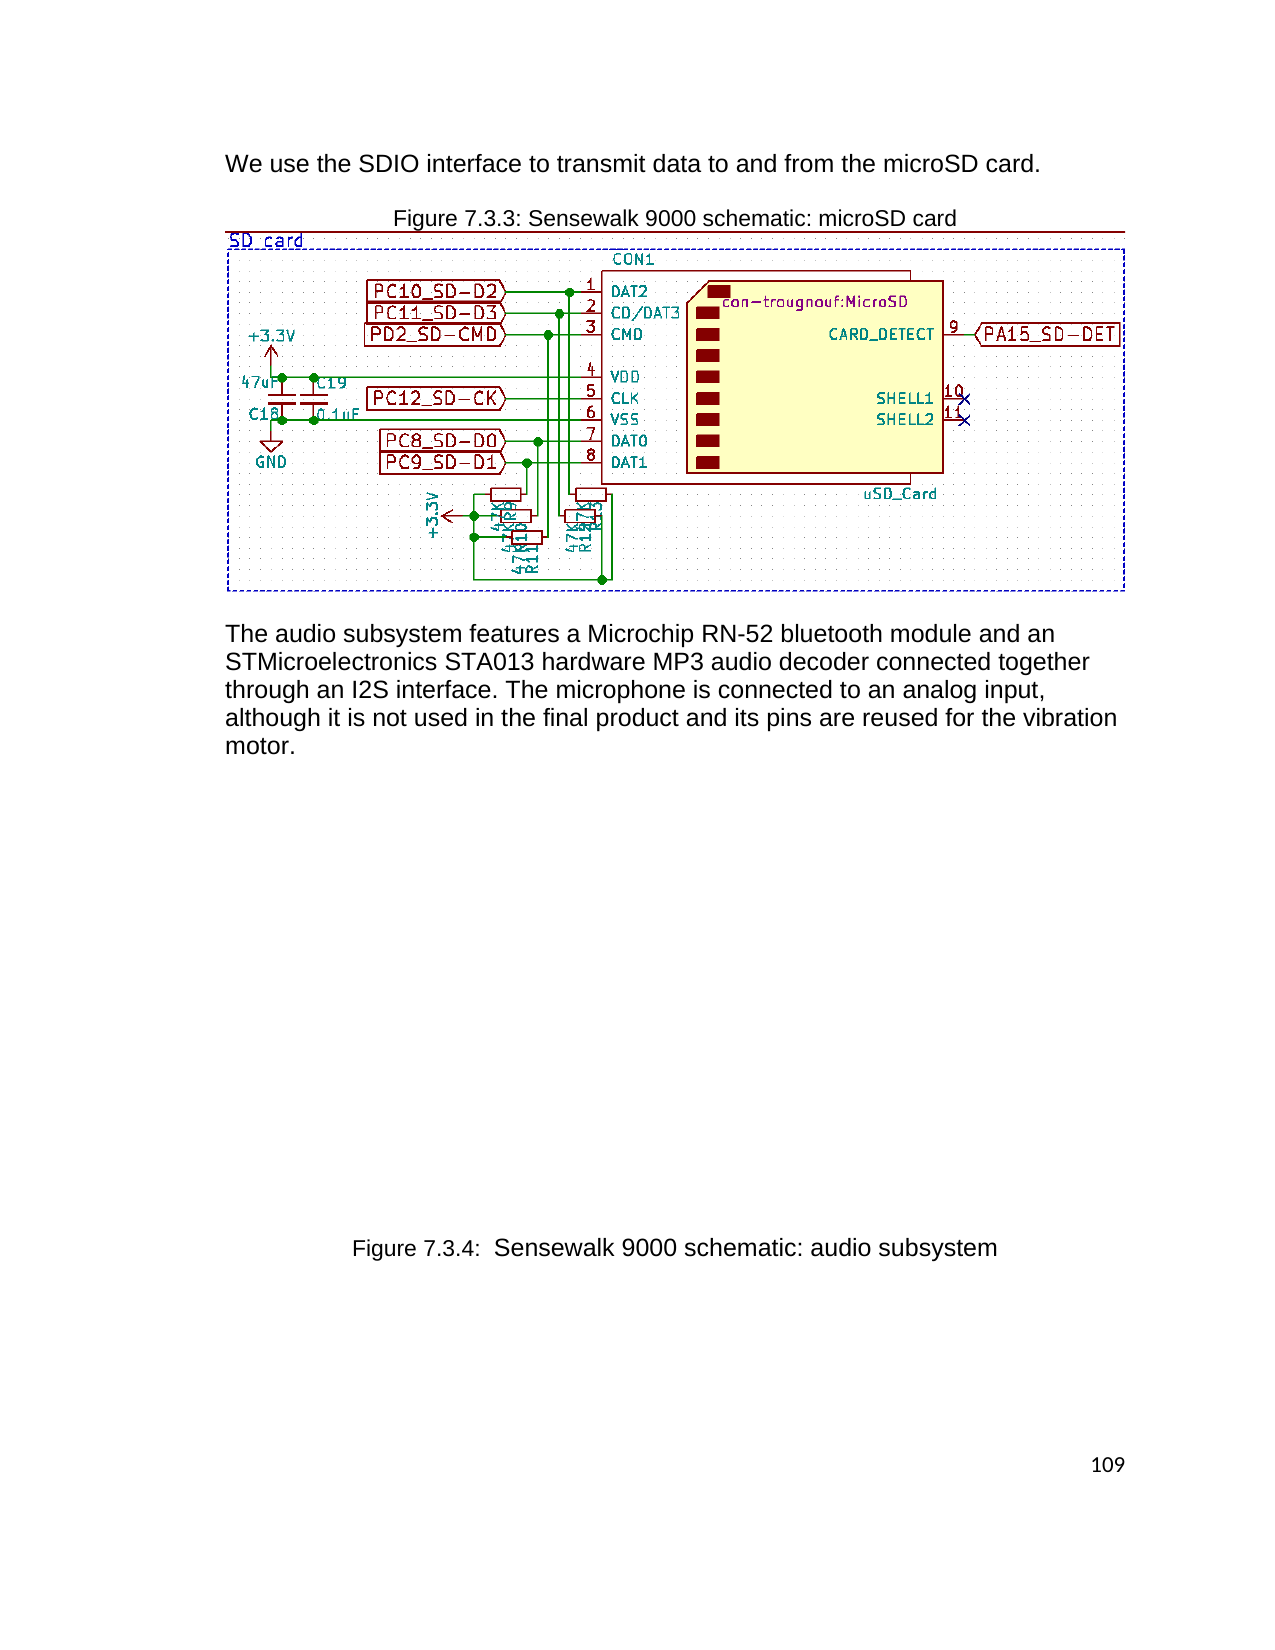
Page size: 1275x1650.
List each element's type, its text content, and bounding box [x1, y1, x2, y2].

text We use the SDIO interface to transmit data to and from the microSD card. [225, 150, 1125, 178]
text Figure 7.3.3: Sensewalk 9000 schematic: microSD card [225, 206, 1125, 231]
picture [225, 231, 1125, 592]
text Figure 7.3.4: Sensewalk 9000 schematic: audio subsystem [225, 1234, 1125, 1262]
text The audio subsystem features a Microchip RN-52 bluetooth module and an STMicroelectronics STA013 hardware MP3 audio decoder connected together through an I2S interface. The microphone is connected to an analog input, although it is not used in the final product and its pins are reused for the vibration motor. [225, 620, 1125, 759]
